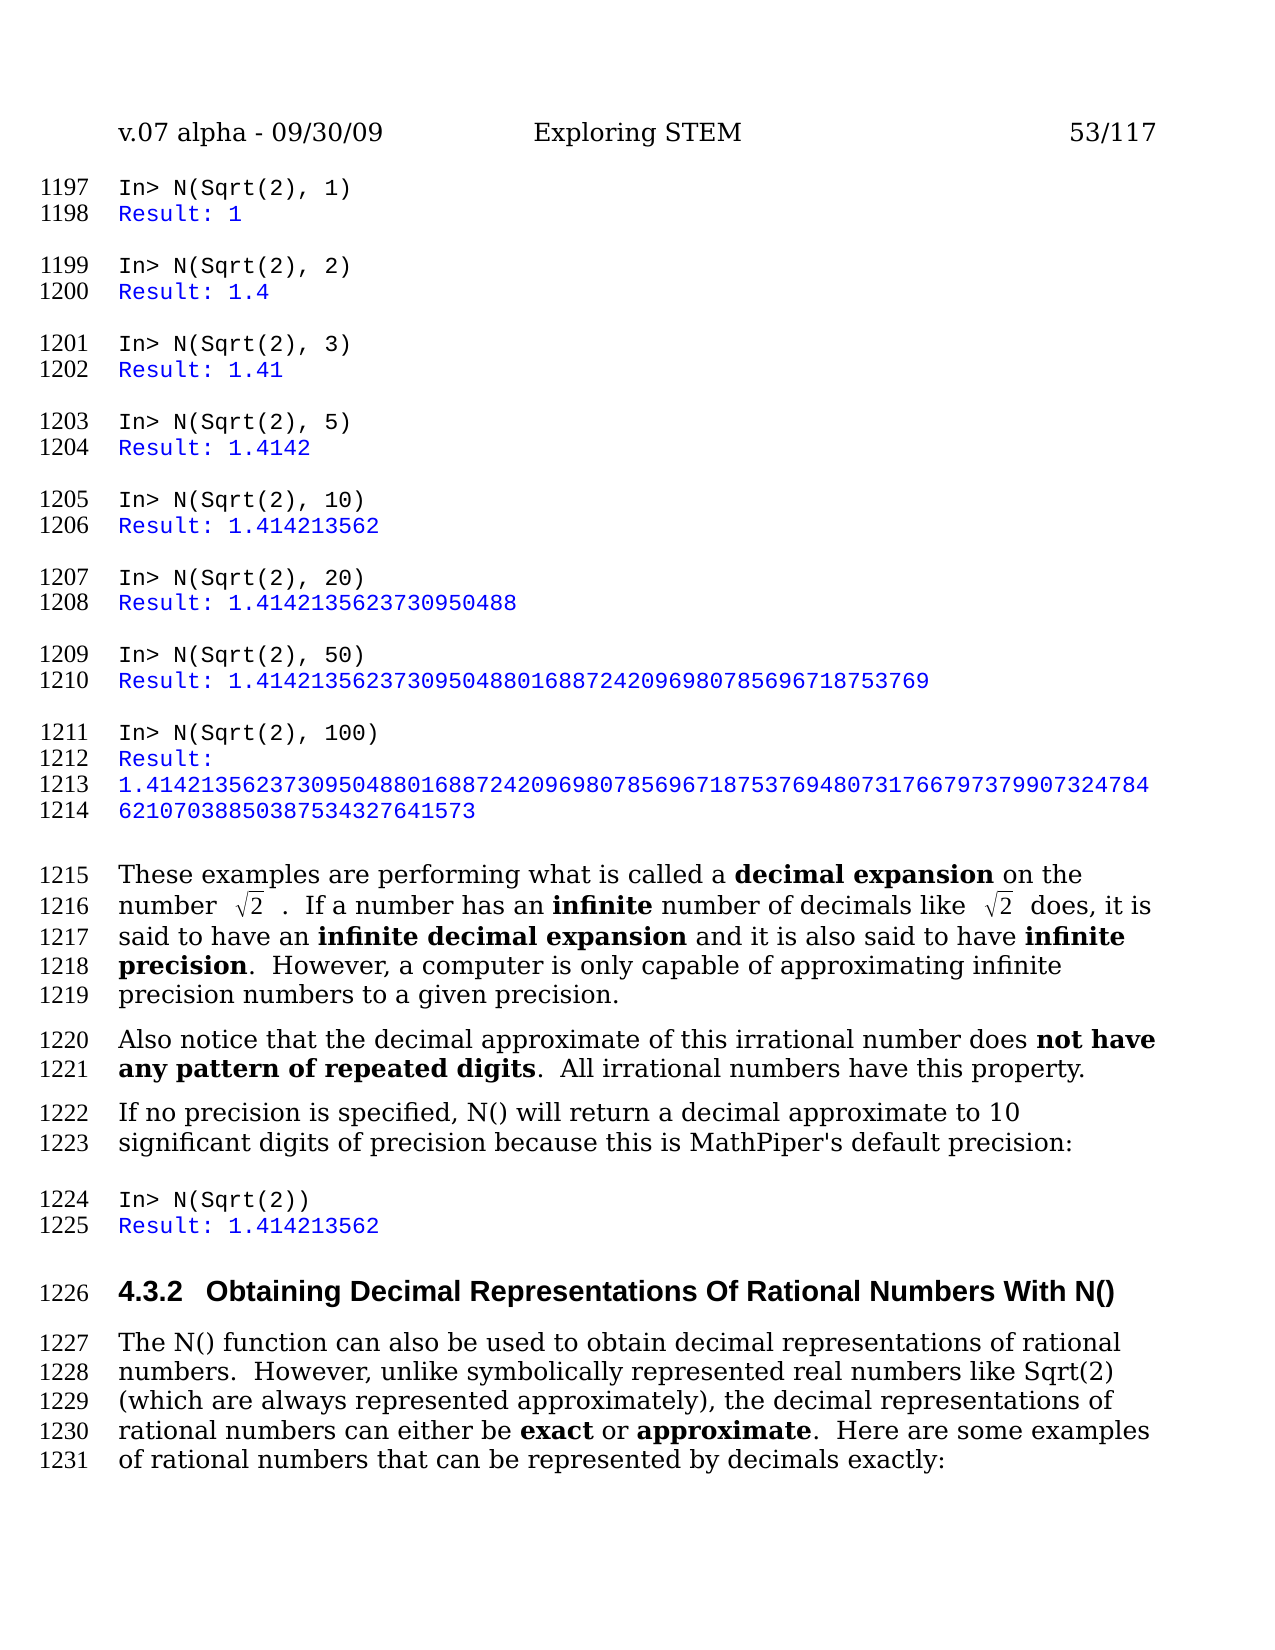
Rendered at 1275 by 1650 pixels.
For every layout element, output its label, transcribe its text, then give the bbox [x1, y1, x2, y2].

text Result: 1.41 [118, 358, 1157, 384]
text In> N(Sqrt(2), 5) [118, 410, 1157, 436]
text Result: 1.414213562 [118, 514, 1157, 540]
text Also notice that the decimal approximate of this irrational number does not have any pattern of repeated digits. All irrational numbers have this property. [118, 1025, 1157, 1083]
text In> N(Sqrt(2), 2) [118, 254, 1157, 281]
text Result: 1 [118, 203, 1157, 229]
text Result: 1.4142135623730950488 [118, 592, 1157, 618]
text In> N(Sqrt(2)) [118, 1189, 1157, 1215]
text Result: 1.414213562373095048801688724209698078569671875376948073176679737990732478462107038850387534327641573 [118, 747, 1157, 825]
subtitle Obtaining Decimal Representations Of Rational Numbers With N() [118, 1274, 1157, 1307]
text Result: 1.414213562 [118, 1215, 1157, 1241]
text In> N(Sqrt(2), 1) [118, 177, 1157, 203]
text In> N(Sqrt(2), 50) [118, 644, 1157, 669]
text In> N(Sqrt(2), 20) [118, 566, 1157, 592]
text In> N(Sqrt(2), 100) [118, 721, 1157, 747]
text In> N(Sqrt(2), 3) [118, 332, 1157, 358]
text The N() function can also be used to obtain decimal representations of rational numbers. However, unlike symbolically represented real numbers like Sqrt(2) (which are always represented approximately), the decimal representations of rational numbers can either be exact or approximate. Here are some examples of rational numbers that can be represented by decimals exactly: [118, 1328, 1157, 1474]
text Result: 1.4142 [118, 436, 1157, 462]
text Result: 1.4 [118, 281, 1157, 306]
text Result: 1.4142135623730950488016887242096980785696718753769 [118, 669, 1157, 696]
text In> N(Sqrt(2), 10) [118, 488, 1157, 514]
text These examples are performing what is called a decimal expansion on the number. If a number has an infinite number of decimals likedoes, it is said to have an infinite decimal expansion and it is also said to have infinite precision. However, a computer is only capable of approximating infinite precision numbers to a given precision. [118, 860, 1157, 1010]
text If no precision is specified, N() will return a decimal approximate to 10 significant digits of precision because this is MathPiper's default precision: [118, 1098, 1157, 1157]
